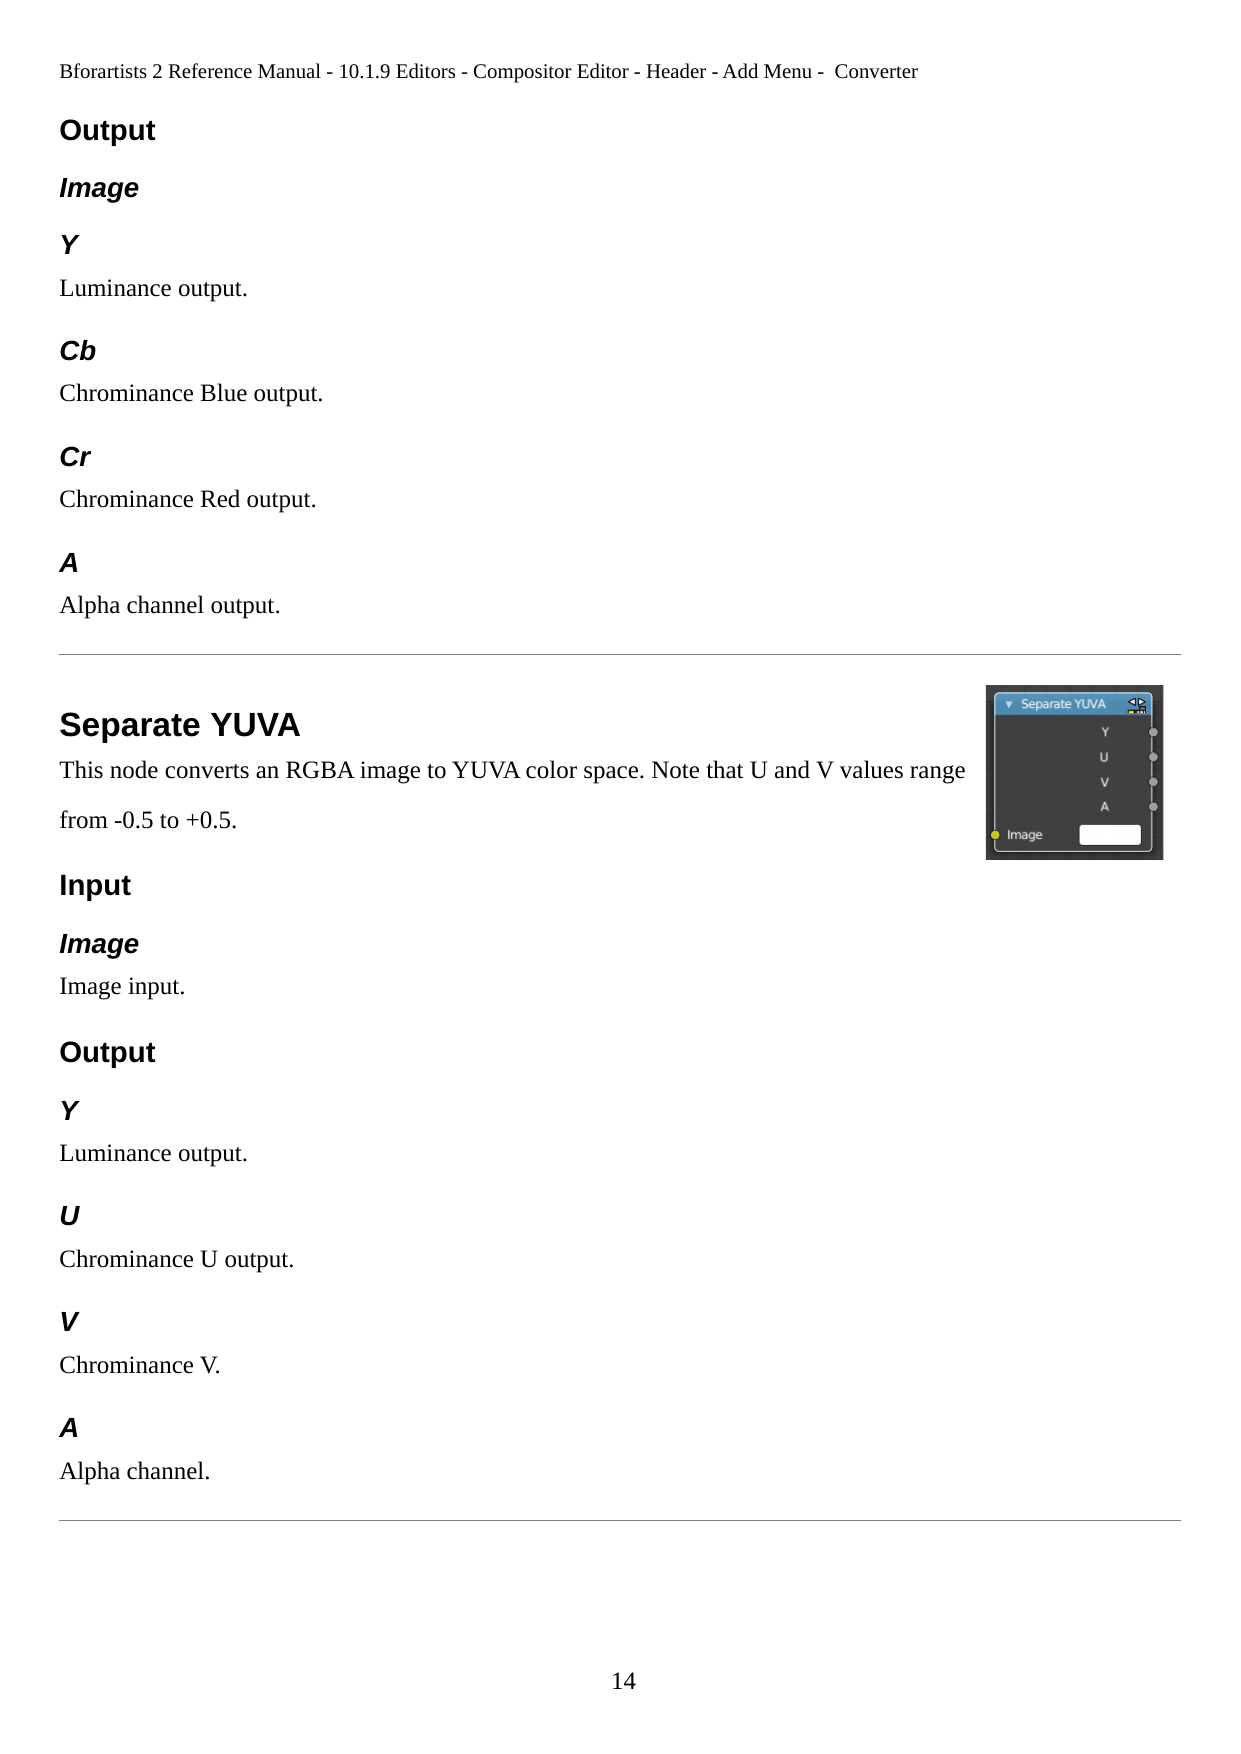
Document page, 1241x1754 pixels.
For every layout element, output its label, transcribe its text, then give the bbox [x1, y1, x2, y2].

subtitle A [59, 546, 1181, 578]
text Alpha channel. [59, 1456, 1181, 1485]
text Luminance output. [59, 1138, 1181, 1167]
text Image input. [59, 971, 1181, 1000]
subtitle Output [59, 1035, 1181, 1069]
subtitle Separate YUVA [59, 704, 985, 743]
text Luminance output. [59, 273, 1181, 301]
subtitle Image [59, 927, 1181, 959]
subtitle Cb [59, 334, 1181, 366]
text Alpha channel output. [59, 590, 1181, 619]
text Chrominance U output. [59, 1244, 1181, 1273]
subtitle Y [59, 228, 1181, 260]
subtitle Cr [59, 440, 1181, 472]
text from -0.5 to +0.5. [59, 805, 985, 833]
text Chrominance Red output. [59, 484, 1181, 513]
text This node converts an RGBA image to YUVA color space. Note that U and V values range [59, 756, 985, 784]
subtitle U [59, 1200, 1181, 1232]
text Chrominance Blue output. [59, 378, 1181, 407]
subtitle [1164, 704, 1181, 743]
subtitle V [59, 1306, 1181, 1338]
subtitle Output [59, 113, 1181, 146]
subtitle Image [59, 171, 1181, 203]
subtitle Y [59, 1094, 1181, 1126]
subtitle A [59, 1412, 1181, 1443]
text [1164, 805, 1181, 833]
picture [985, 685, 1164, 860]
subtitle Input [59, 868, 1181, 902]
text Chrominance V. [59, 1350, 1181, 1379]
